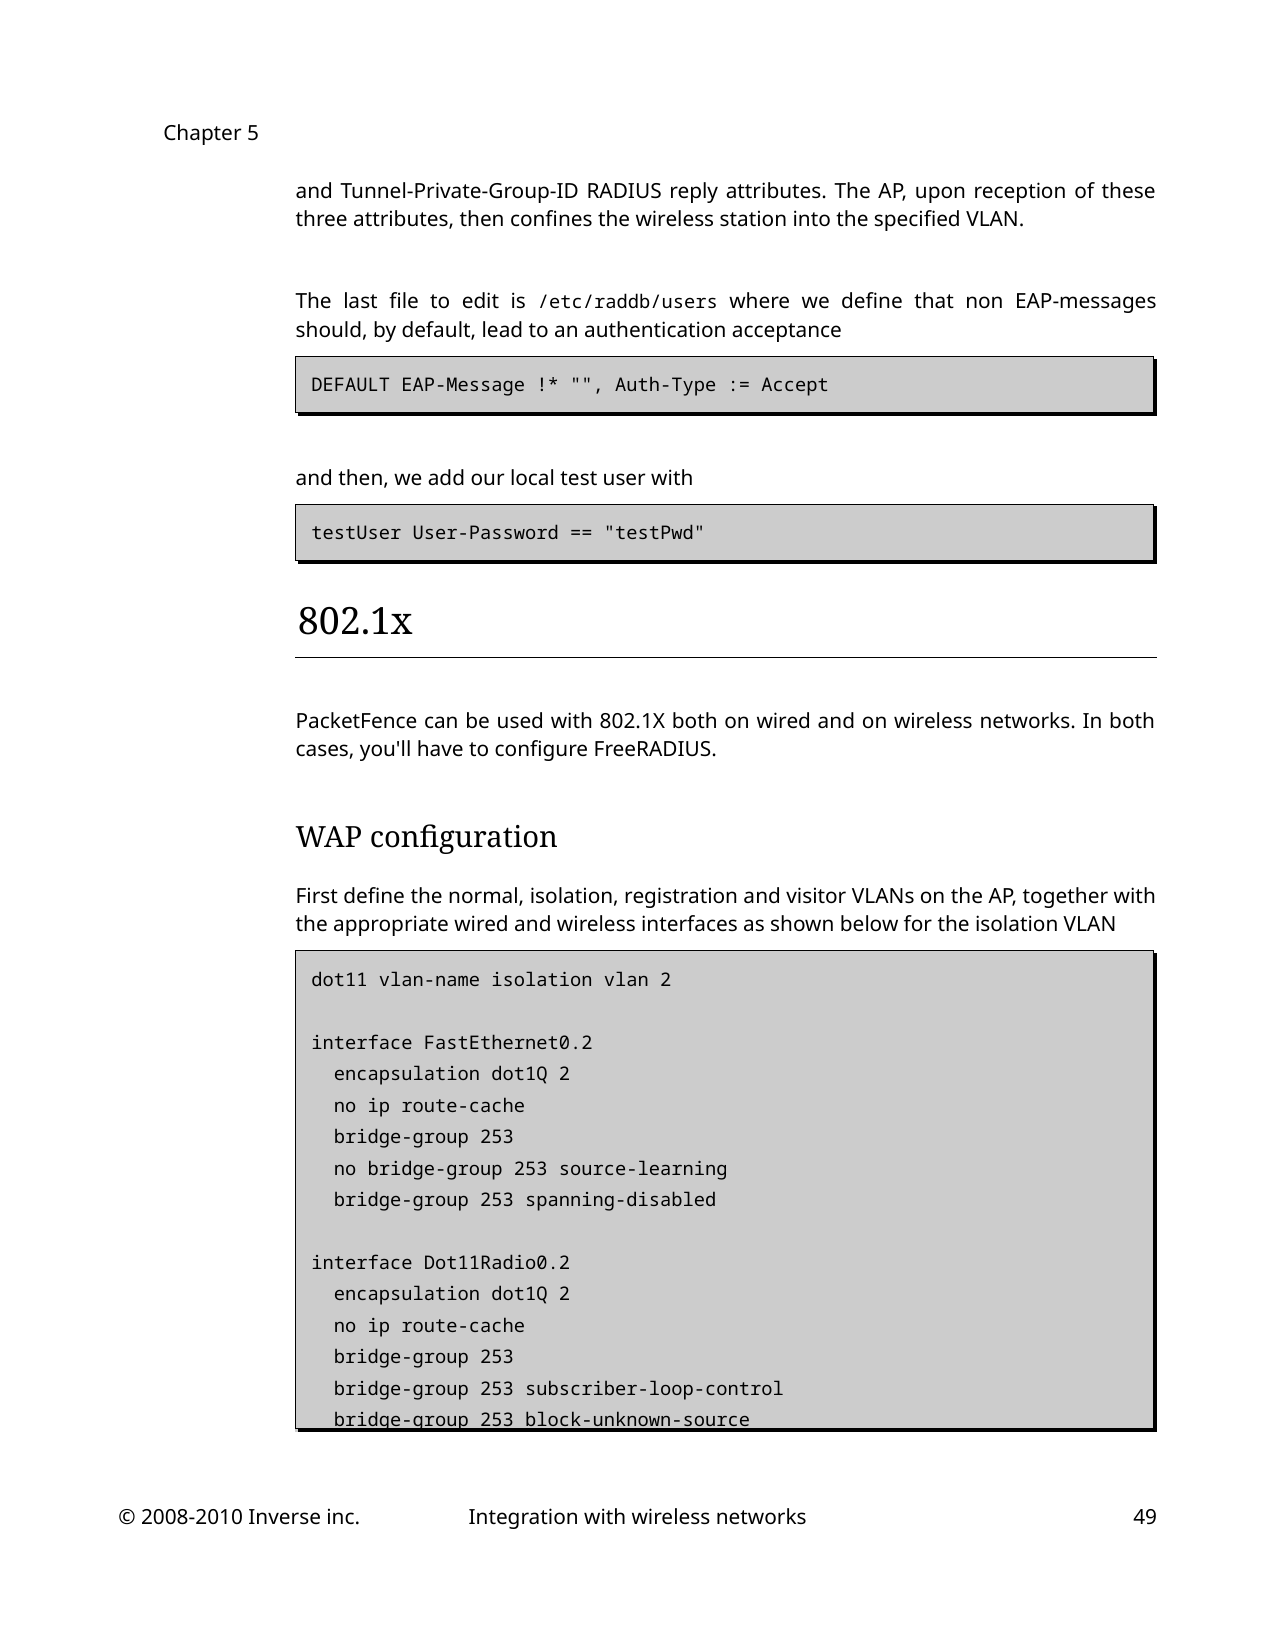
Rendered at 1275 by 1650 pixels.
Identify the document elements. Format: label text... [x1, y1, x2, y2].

text no bridge-group 253 source-learning [296, 1139, 1153, 1171]
text no ip route-cache [296, 1296, 1153, 1328]
text encapsulation dot1Q 2 [296, 1045, 1153, 1076]
subtitle WAP configuration [295, 816, 1157, 856]
text and Tunnel-Private-Group-ID RADIUS reply attributes. The AP, upon reception of these three attributes, then confines the wireless station into the specified VLAN. [295, 176, 1157, 233]
text PacketFence can be used with 802.1X both on wired and on wireless networks. In both cases, you'll have to configure FreeRADIUS. [295, 706, 1157, 763]
text First define the normal, isolation, registration and visitor VLANs on the AP, together with the appropriate wired and wireless interfaces as shown below for the isolation VLAN [295, 881, 1157, 938]
text bridge-group 253 subscriber-loop-control [296, 1359, 1153, 1391]
text The last file to edit is /etc/raddb/users where we define that non EAP-messages should, by default, lead to an authentication acceptance [295, 286, 1157, 343]
text interface Dot11Radio0.2 [296, 1233, 1153, 1265]
text encapsulation dot1Q 2 [296, 1265, 1153, 1296]
text and then, we add our local test user with [295, 463, 1157, 491]
text testUser User-Password == "testPwd" [296, 505, 1153, 560]
text bridge-group 253 block-unknown-source [296, 1391, 1153, 1428]
text bridge-group 253 spanning-disabled [296, 1171, 1153, 1202]
text interface FastEthernet0.2 [296, 1013, 1153, 1045]
text DEFAULT EAP-Message !* "", Auth-Type := Accept [296, 357, 1153, 412]
subtitle 802.1x [295, 594, 1157, 657]
text bridge-group 253 [296, 1108, 1153, 1139]
text no ip route-cache [296, 1076, 1153, 1108]
text bridge-group 253 [296, 1328, 1153, 1359]
text dot11 vlan-name isolation vlan 2 [296, 951, 1153, 982]
